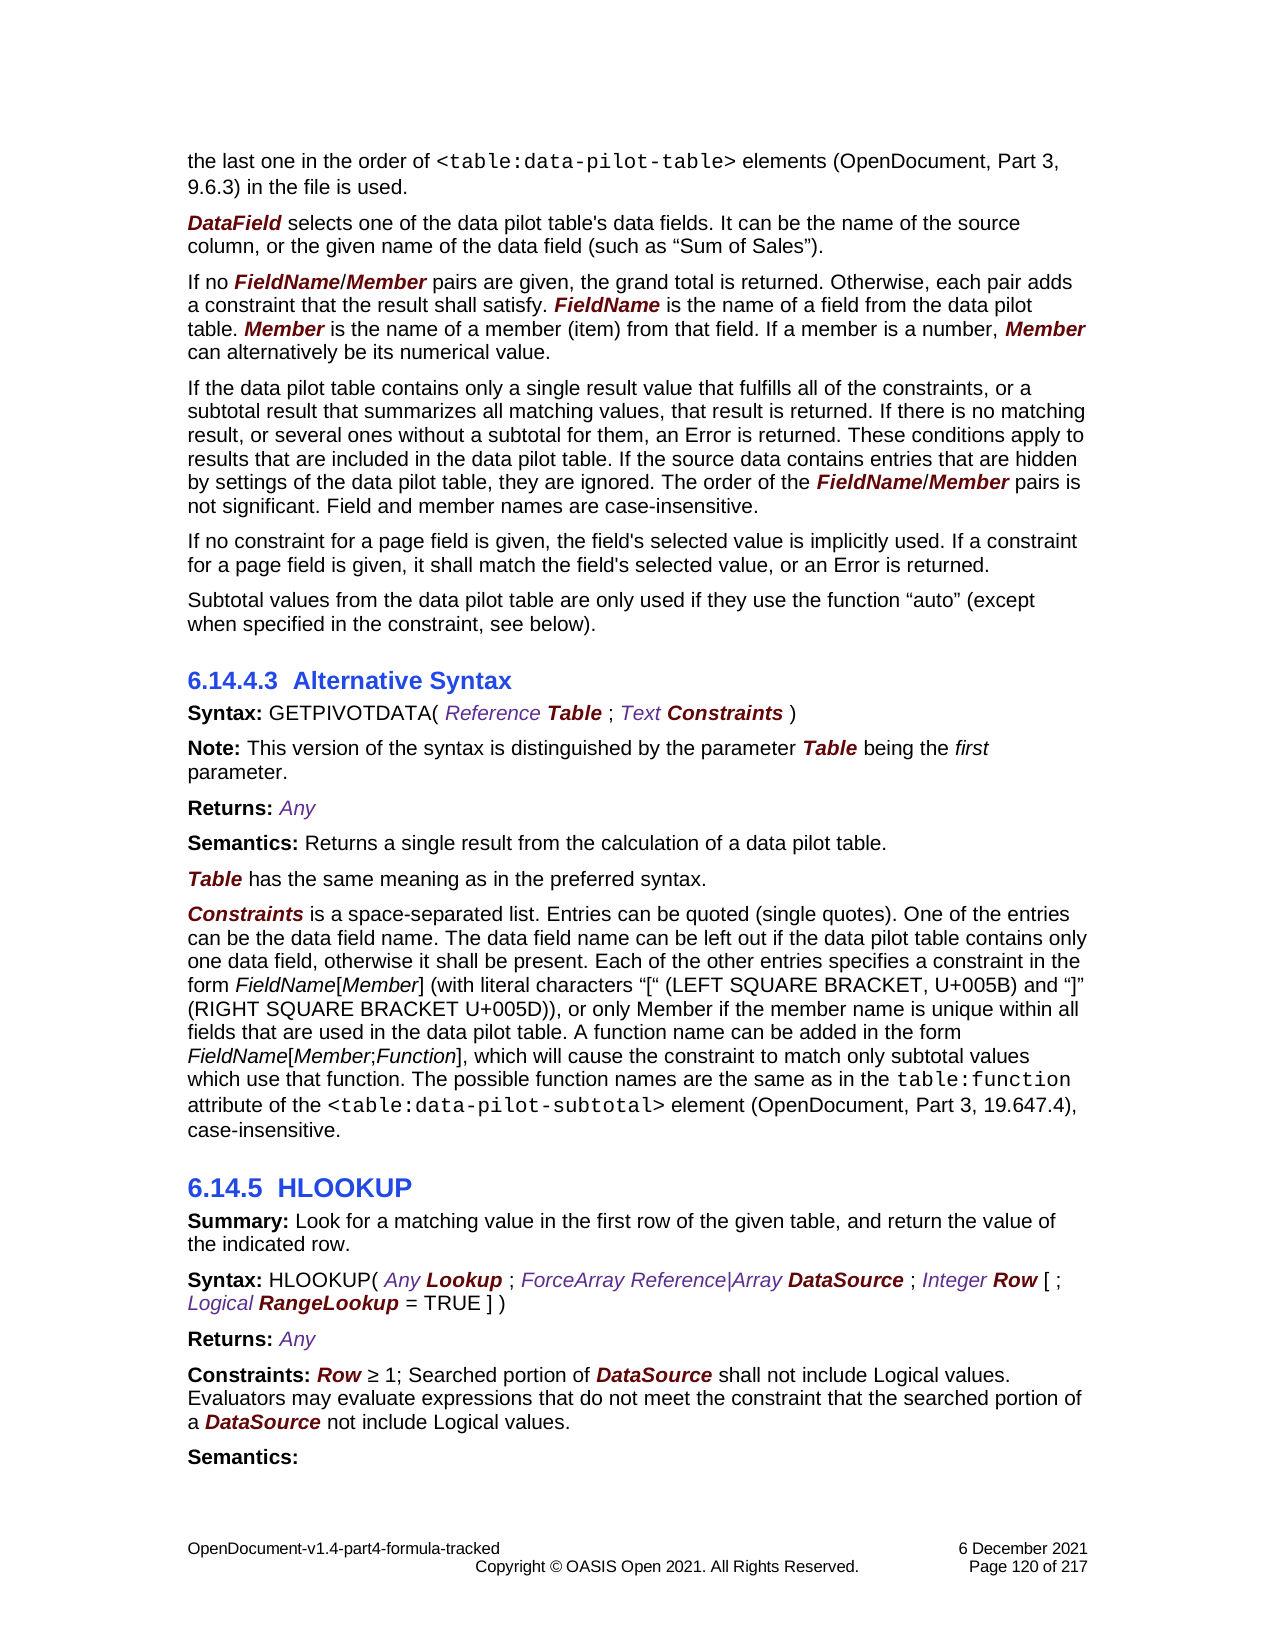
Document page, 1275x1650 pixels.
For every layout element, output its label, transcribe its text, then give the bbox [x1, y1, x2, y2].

text Semantics: [187, 1446, 1088, 1469]
subtitle Alternative Syntax [187, 667, 1088, 695]
text Constraints is a space-separated list. Entries can be quoted (single quotes). One of the entries can be the data field name. The data field name can be left out if the data pilot table contains only one data field, otherwise it shall be present. Each of the other entries specifies a constraint in the form FieldName[Member] (with literal characters “[“ (LEFT SQUARE BRACKET, U+005B) and “]” (RIGHT SQUARE BRACKET U+005D)), or only Member if the member name is unique within all fields that are used in the data pilot table. A function name can be added in the form FieldName[Member;Function], which will cause the constraint to match only subtotal values which use that function. The possible function names are the same as in the table:function attribute of the <table:data-pilot-subtotal> element (OpenDocument, Part 3, 19.647.4), case-insensitive. [187, 903, 1088, 1142]
text Constraints: Row ≥ 1; Searched portion of DataSource shall not include Logical values. Evaluators may evaluate expressions that do not meet the constraint that the searched portion of a DataSource not include Logical values. [187, 1363, 1088, 1434]
text Returns: Any [187, 1327, 1088, 1351]
text Syntax: HLOOKUP( Any Lookup ; ForceArray Reference|Array DataSource ; Integer Row [ ; Logical RangeLookup = TRUE ] ) [187, 1268, 1088, 1315]
text Semantics: Returns a single result from the calculation of a data pilot table. [187, 832, 1088, 855]
subtitle HLOOKUP [187, 1173, 1088, 1203]
text Subtotal values from the data pilot table are only used if they use the function “auto” (except when specified in the constraint, see below). [187, 589, 1088, 636]
text If the data pilot table contains only a single result value that fulfills all of the constraints, or a subtotal result that summarizes all matching values, that result is returned. If there is no matching result, or several ones without a subtotal for them, an Error is returned. These conditions apply to results that are included in the data pilot table. If the source data contains entries that are hidden by settings of the data pilot table, they are ignored. The order of the FieldName/Member pairs is not significant. Field and member names are case-insensitive. [187, 376, 1088, 518]
text If no FieldName/Member pairs are given, the grand total is returned. Otherwise, each pair adds a constraint that the result shall satisfy. FieldName is the name of a field from the data pilot table. Member is the name of a member (item) from that field. If a member is a number, Member can alternatively be its numerical value. [187, 270, 1088, 364]
text Returns: Any [187, 796, 1088, 819]
text the last one in the order of <table:data-pilot-table> elements (OpenDocument, Part 3, 9.6.3) in the file is used. [187, 150, 1088, 199]
text Syntax: GETPIVOTDATA( Reference Table ; Text Constraints ) [187, 701, 1088, 725]
text If no constraint for a page field is given, the field's selected value is implicitly used. If a constraint for a page field is given, it shall match the field's selected value, or an Error is returned. [187, 530, 1088, 577]
text DataField selects one of the data pilot table's data fields. It can be the name of the source column, or the given name of the data field (such as “Sum of Sales”). [187, 211, 1088, 258]
text Summary: Look for a matching value in the first row of the given table, and return the value of the indicated row. [187, 1209, 1088, 1256]
text Note: This version of the syntax is distinguished by the parameter Table being the first parameter. [187, 737, 1088, 784]
text Table has the same meaning as in the preferred syntax. [187, 867, 1088, 891]
